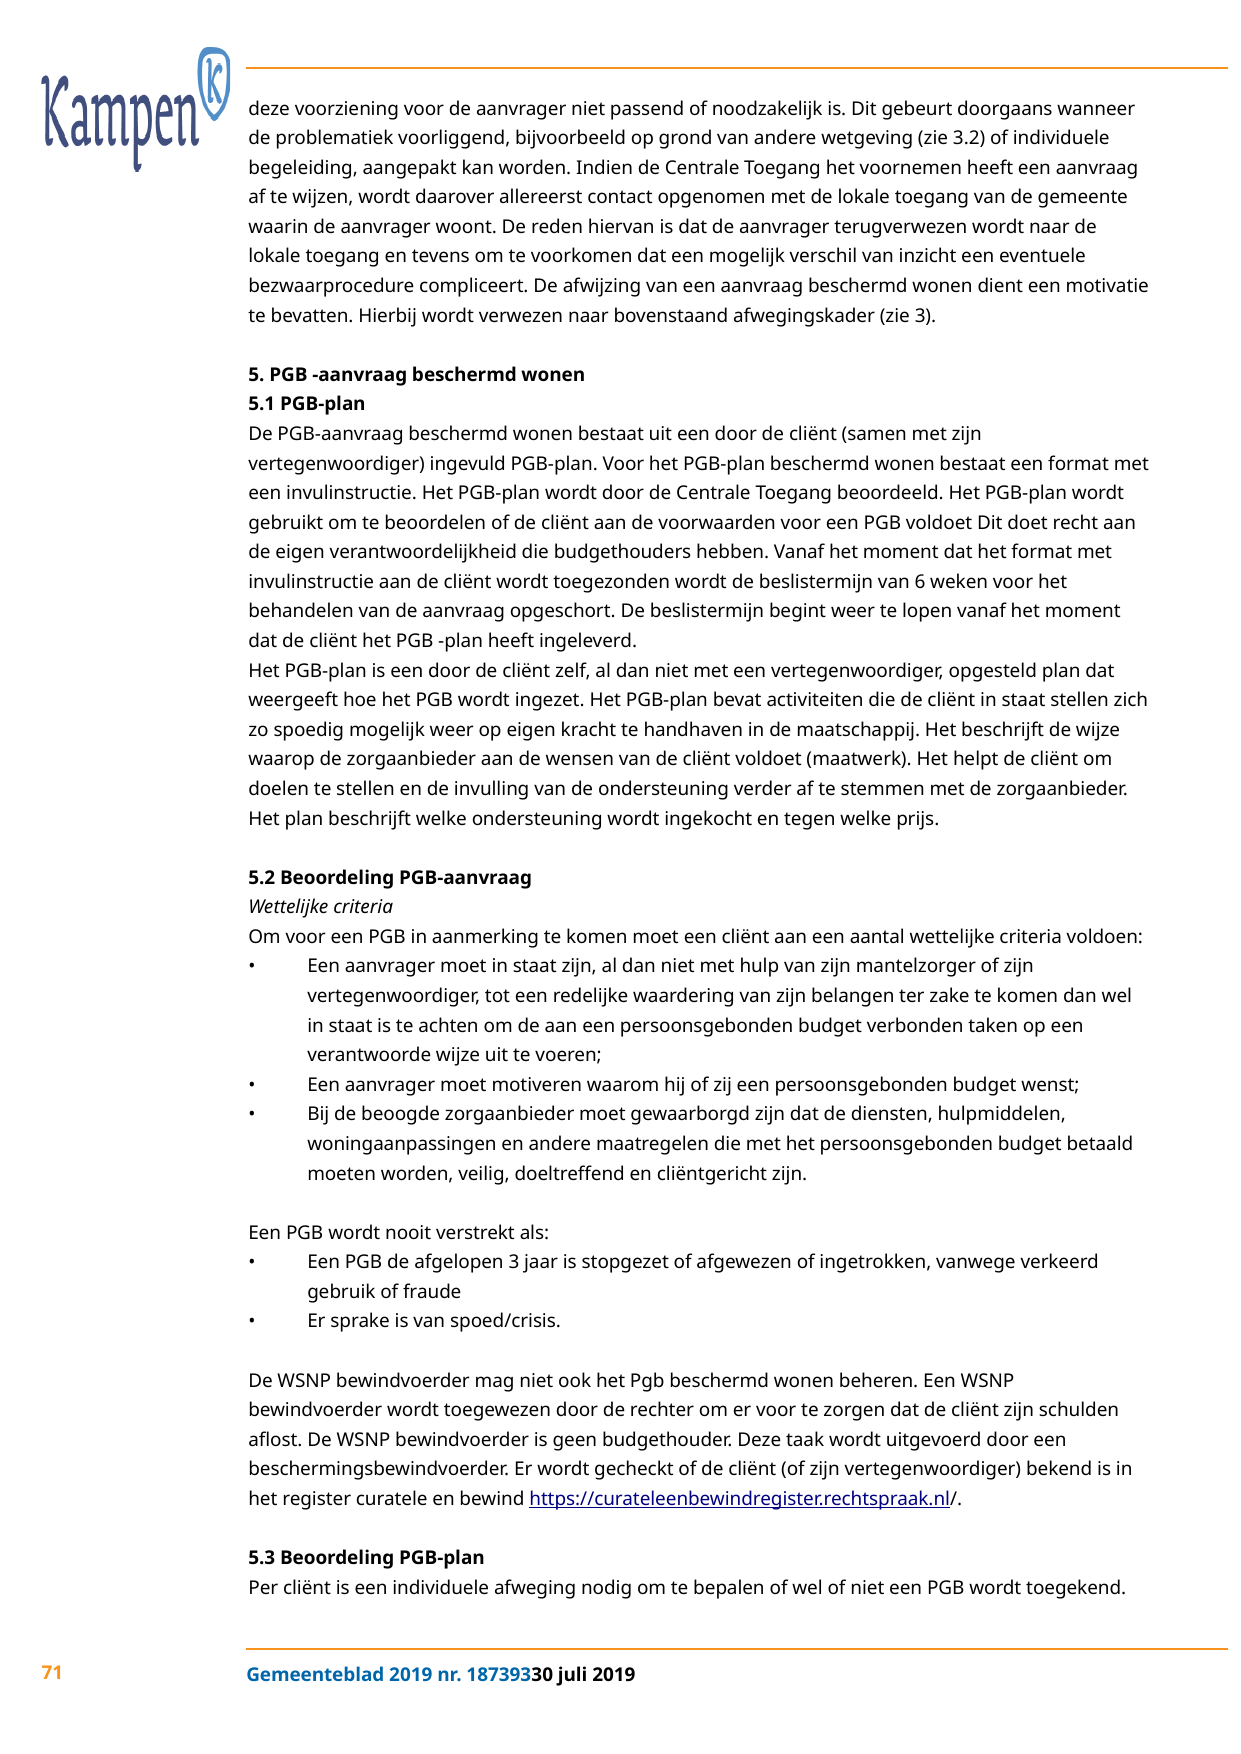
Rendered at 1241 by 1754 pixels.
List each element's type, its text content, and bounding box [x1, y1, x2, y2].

list Een aanvrager moet in staat zijn, al dan niet met hulp van zijn mantelzorger of zijn vertegenwoordiger, tot een redelijke waardering van zijn belangen ter zake te komen dan wel in staat is te achten om de aan een persoonsgebonden budget verbonden taken op een verantwoorde wijze uit te voeren; [248, 953, 1152, 1067]
text De WSNP bewindvoerder mag niet ook het Pgb beschermd wonen beheren. Een WSNP bewindvoerder wordt toegewezen door de rechter om er voor te zorgen dat de cliënt zijn schulden aflost. De WSNP bewindvoerder is geen budgethouder. Deze taak wordt uitgevoerd door een beschermingsbewindvoerder. Er wordt gecheckt of de cliënt (of zijn vertegenwoordiger) bekend is in het register curatele en bewind https://curateleenbewindregister.rechtspraak.nl/. [248, 1367, 1152, 1511]
list Een aanvrager moet motiveren waarom hij of zij een persoonsgebonden budget wenst; [248, 1071, 1152, 1097]
text Per cliënt is een individuele afweging nodig om te bepalen of wel of niet een PGB wordt toegekend. [248, 1574, 1152, 1600]
text De PGB-aanvraag beschermd wonen bestaat uit een door de cliënt (samen met zijn vertegenwoordiger) ingevuld PGB-plan. Voor het PGB-plan beschermd wonen bestaat een format met een invulinstructie. Het PGB-plan wordt door de Centrale Toegang beoordeeld. Het PGB-plan wordt gebruikt om te beoordelen of de cliënt aan de voorwaarden voor een PGB voldoet Dit doet recht aan de eigen verantwoordelijkheid die budgethouders hebben. Vanaf het moment dat het format met invulinstructie aan de cliënt wordt toegezonden wordt de beslistermijn van 6 weken voor het behandelen van de aanvraag opgeschort. De beslistermijn begint weer te lopen vanaf het moment dat de cliënt het PGB -plan heeft ingeleverd. [248, 420, 1152, 653]
text 5.2 Beoordeling PGB-aanvraag [248, 864, 1152, 890]
text Een PGB wordt nooit verstrekt als: [248, 1219, 1152, 1245]
text 5.1 PGB-plan [248, 391, 1152, 416]
text Het PGB-plan is een door de cliënt zelf, al dan niet met een vertegenwoordiger, opgesteld plan dat weergeeft hoe het PGB wordt ingezet. Het PGB-plan bevat activiteiten die de cliënt in staat stellen zich zo spoedig mogelijk weer op eigen kracht te handhaven in de maatschappij. Het beschrijft de wijze waarop de zorgaanbieder aan de wensen van de cliënt voldoet (maatwerk). Het helpt de cliënt om doelen te stellen en de invulling van de ondersteuning verder af te stemmen met de zorgaanbieder. Het plan beschrijft welke ondersteuning wordt ingekocht en tegen welke prijs. [248, 657, 1152, 831]
list Bij de beoogde zorgaanbieder moet gewaarborgd zijn dat de diensten, hulpmiddelen, woningaanpassingen en andere maatregelen die met het persoonsgebonden budget betaald moeten worden, veilig, doeltreffend en cliëntgericht zijn. [248, 1101, 1152, 1186]
picture [41, 47, 231, 172]
list Er sprake is van spoed/crisis. [248, 1308, 1152, 1333]
text 5. PGB -aanvraag beschermd wonen [248, 361, 1152, 387]
text Wettelijke criteria [248, 893, 1152, 919]
text Om voor een PGB in aanmerking te komen moet een cliënt aan een aantal wettelijke criteria voldoen: [248, 923, 1152, 949]
list Een PGB de afgelopen 3 jaar is stopgezet of afgewezen of ingetrokken, vanwege verkeerd gebruik of fraude [248, 1248, 1152, 1304]
text 5.3 Beoordeling PGB-plan [248, 1544, 1152, 1570]
text deze voorziening voor de aanvrager niet passend of noodzakelijk is. Dit gebeurt doorgaans wanneer de problematiek voorliggend, bijvoorbeeld op grond van andere wetgeving (zie 3.2) of individuele begeleiding, aangepakt kan worden. Indien de Centrale Toegang het voornemen heeft een aanvraag af te wijzen, wordt daarover allereerst contact opgenomen met de lokale toegang van de gemeente waarin de aanvrager woont. De reden hiervan is dat de aanvrager terugverwezen wordt naar de lokale toegang en tevens om te voorkomen dat een mogelijk verschil van inzicht een eventuele bezwaarprocedure compliceert. De afwijzing van een aanvraag beschermd wonen dient een motivatie te bevatten. Hierbij wordt verwezen naar bovenstaand afwegingskader (zie 3). [248, 95, 1152, 328]
